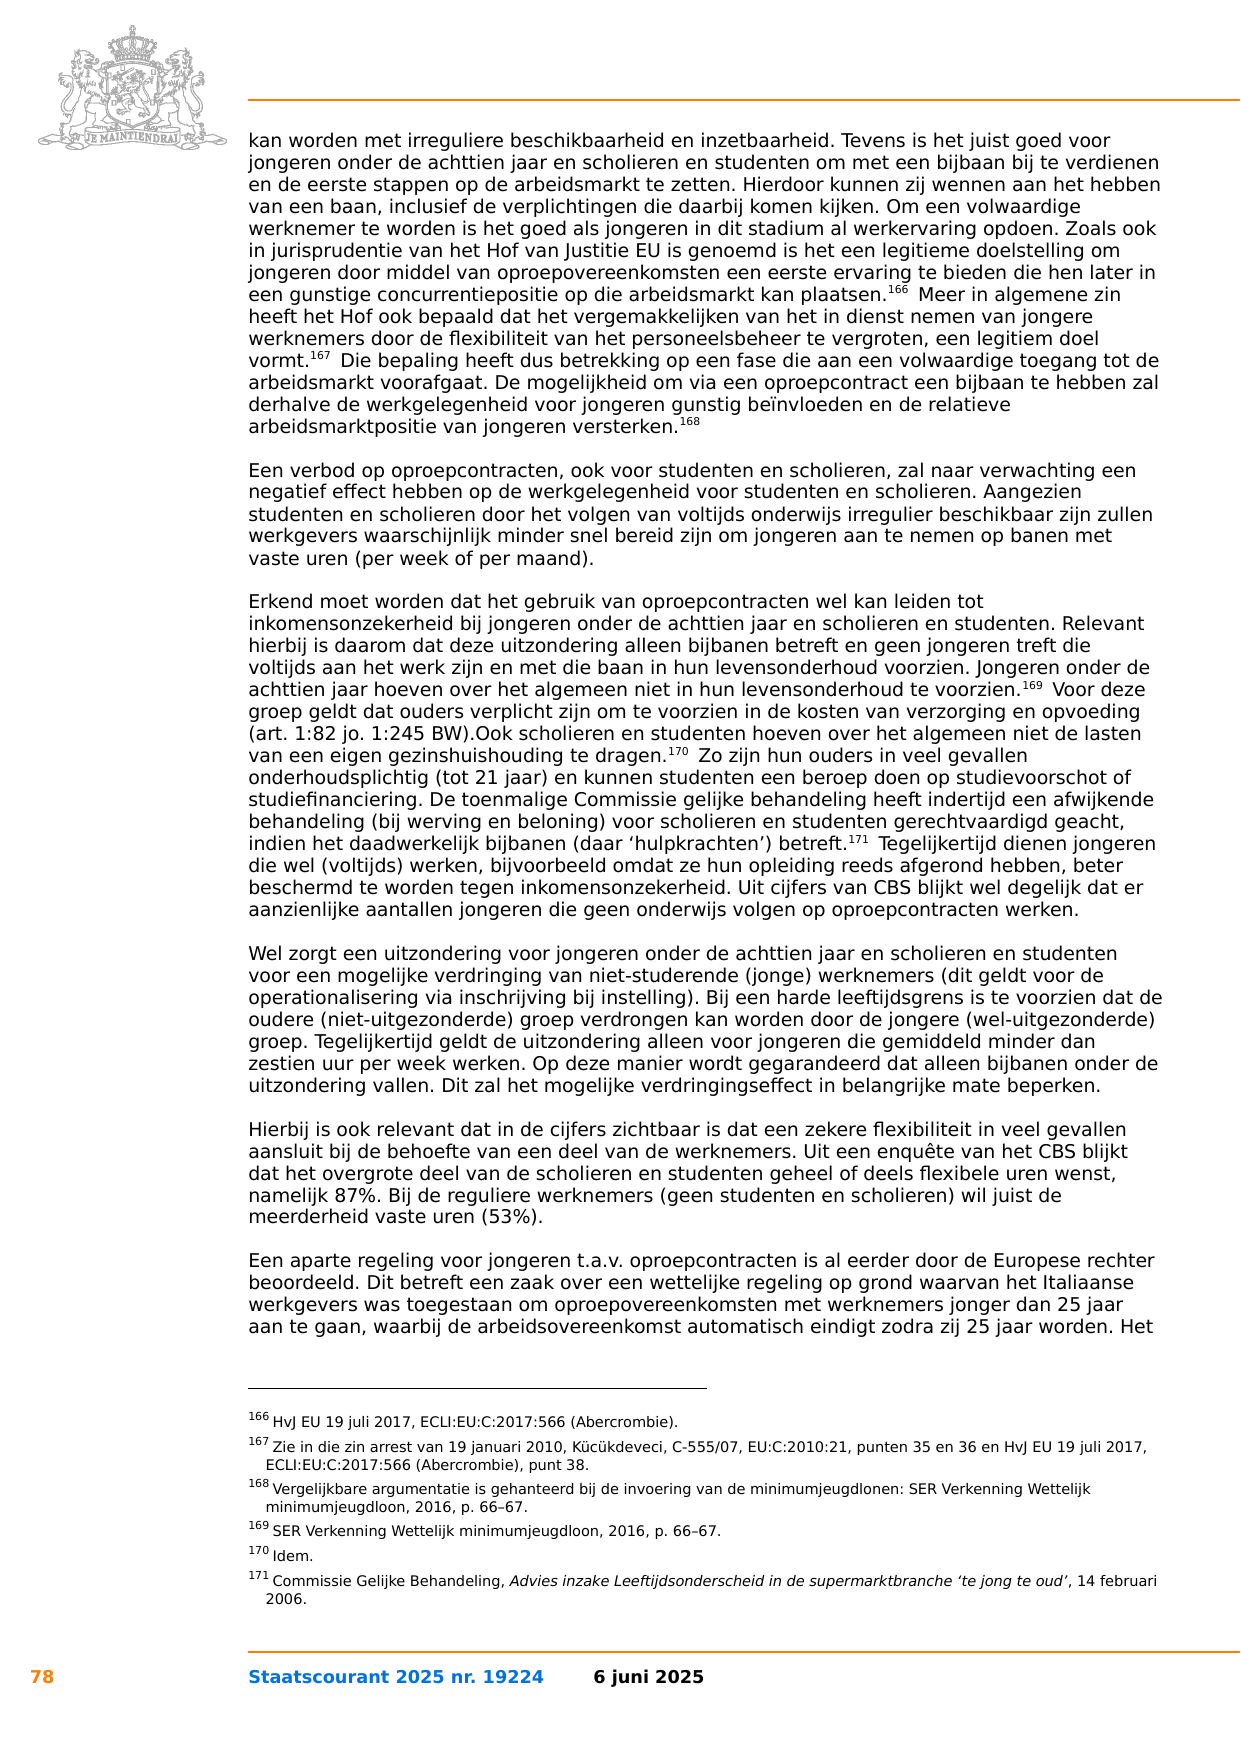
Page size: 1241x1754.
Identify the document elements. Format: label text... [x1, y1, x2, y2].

text SER Verkenning Wettelijk minimumjeugdloon, 2016, p. 66–67. [248, 1519, 1163, 1541]
text Erkend moet worden dat het gebruik van oproepcontracten wel kan leiden tot inkomensonzekerheid bij jongeren onder de achttien jaar en scholieren en studenten. Relevant hierbij is daarom dat deze uitzondering alleen bijbanen betreft en geen jongeren treft die voltijds aan het werk zijn en met die baan in hun levensonderhoud voorzien. Jongeren onder de achttien jaar hoeven over het algemeen niet in hun levensonderhoud te voorzien. Voor deze groep geldt dat ouders verplicht zijn om te voorzien in de kosten van verzorging en opvoeding (art. 1:82 jo. 1:245 BW).Ook scholieren en studenten hoeven over het algemeen niet de lasten van een eigen gezinshuishouding te dragen. Zo zijn hun ouders in veel gevallen onderhoudsplichtig (tot 21 jaar) en kunnen studenten een beroep doen op studievoorschot of studiefinanciering. De toenmalige Commissie gelijke behandeling heeft indertijd een afwijkende behandeling (bij werving en beloning) voor scholieren en studenten gerechtvaardigd geacht, indien het daadwerkelijk bijbanen (daar ‘hulpkrachten’) betreft. Tegelijkertijd dienen jongeren die wel (voltijds) werken, bijvoorbeeld omdat ze hun opleiding reeds afgerond hebben, beter beschermd te worden tegen inkomensonzekerheid. Uit cijfers van CBS blijkt wel degelijk dat er aanzienlijke aantallen jongeren die geen onderwijs volgen op oproepcontracten werken. [248, 591, 1163, 921]
text Wel zorgt een uitzondering voor jongeren onder de achttien jaar en scholieren en studenten voor een mogelijke verdringing van niet-studerende (jonge) werknemers (dit geldt voor de operationalisering via inschrijving bij instelling). Bij een harde leeftijdsgrens is te voorzien dat de oudere (niet-uitgezonderde) groep verdrongen kan worden door de jongere (wel-uitgezonderde) groep. Tegelijkertijd geldt de uitzondering alleen voor jongeren die gemiddeld minder dan zestien uur per week werken. Op deze manier wordt gegarandeerd dat alleen bijbanen onder de uitzondering vallen. Dit zal het mogelijke verdringingseffect in belangrijke mate beperken. [248, 943, 1163, 1097]
text Hierbij is ook relevant dat in de cijfers zichtbaar is dat een zekere flexibiliteit in veel gevallen aansluit bij de behoefte van een deel van de werknemers. Uit een enquête van het CBS blijkt dat het overgrote deel van de scholieren en studenten geheel of deels flexibele uren wenst, namelijk 87%. Bij de reguliere werknemers (geen studenten en scholieren) wil juist de meerderheid vaste uren (53%). [248, 1118, 1163, 1228]
text Een verbod op oproepcontracten, ook voor studenten en scholieren, zal naar verwachting een negatief effect hebben op de werkgelegenheid voor studenten en scholieren. Aangezien studenten en scholieren door het volgen van voltijds onderwijs irregulier beschikbaar zijn zullen werkgevers waarschijnlijk minder snel bereid zijn om jongeren aan te nemen op banen met vaste uren (per week of per maand). [248, 459, 1163, 569]
picture [38, 25, 227, 150]
text kan worden met irreguliere beschikbaarheid en inzetbaarheid. Tevens is het juist goed voor jongeren onder de achttien jaar en scholieren en studenten om met een bijbaan bij te verdienen en de eerste stappen op de arbeidsmarkt te zetten. Hierdoor kunnen zij wennen aan het hebben van een baan, inclusief de verplichtingen die daarbij komen kijken. Om een volwaardige werknemer te worden is het goed als jongeren in dit stadium al werkervaring opdoen. Zoals ook in jurisprudentie van het Hof van Justitie EU is genoemd is het een legitieme doelstelling om jongeren door middel van oproepovereenkomsten een eerste ervaring te bieden die hen later in een gunstige concurrentiepositie op die arbeidsmarkt kan plaatsen. Meer in algemene zin heeft het Hof ook bepaald dat het vergemakkelijken van het in dienst nemen van jongere werknemers door de flexibiliteit van het personeelsbeheer te vergroten, een legitiem doel vormt. Die bepaling heeft dus betrekking op een fase die aan een volwaardige toegang tot de arbeidsmarkt voorafgaat. De mogelijkheid om via een oproepcontract een bijbaan te hebben zal derhalve de werkgelegenheid voor jongeren gunstig beïnvloeden en de relatieve arbeidsmarktpositie van jongeren versterken. [248, 130, 1163, 438]
text Commissie Gelijke Behandeling, Advies inzake Leeftijdsonderscheid in de supermarktbranche ‘te jong te oud’, 14 februari 2006. [248, 1569, 1163, 1608]
text Vergelijkbare argumentatie is gehanteerd bij de invoering van de minimumjeugdlonen: SER Verkenning Wettelijk minimumjeugdloon, 2016, p. 66–67. [248, 1477, 1163, 1516]
text HvJ EU 19 juli 2017, ECLI:EU:C:2017:566 (Abercrombie). [248, 1410, 1163, 1432]
text Zie in die zin arrest van 19 januari 2010, Kücükdeveci, C-555/07, EU:C:2010:21, punten 35 en 36 en HvJ EU 19 juli 2017, ECLI:EU:C:2017:566 (Abercrombie), punt 38. [248, 1435, 1163, 1474]
text Idem. [248, 1544, 1163, 1566]
text Een aparte regeling voor jongeren t.a.v. oproepcontracten is al eerder door de Europese rechter beoordeeld. Dit betreft een zaak over een wettelijke regeling op grond waarvan het Italiaanse werkgevers was toegestaan om oproepovereenkomsten met werknemers jonger dan 25 jaar aan te gaan, waarbij de arbeidsovereenkomst automatisch eindigt zodra zij 25 jaar worden. Het [248, 1250, 1163, 1338]
